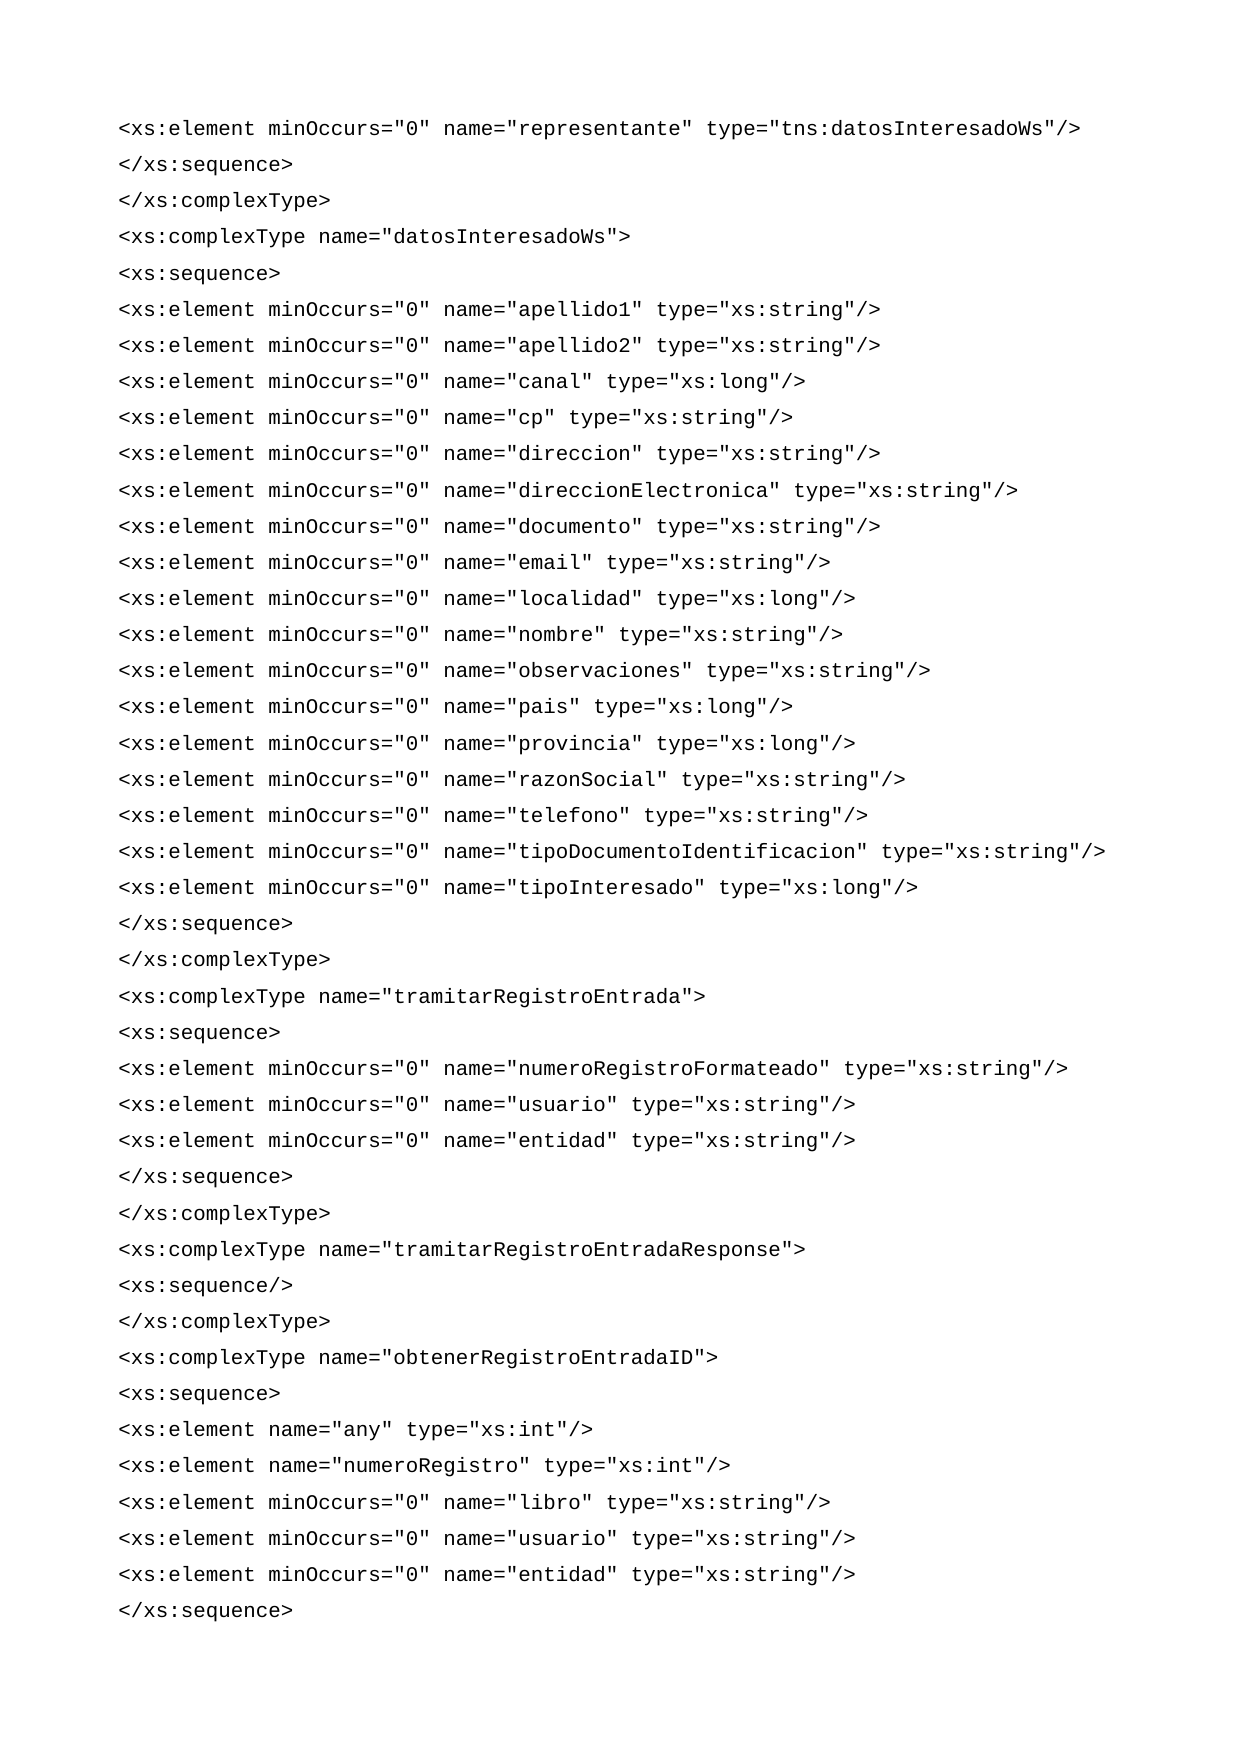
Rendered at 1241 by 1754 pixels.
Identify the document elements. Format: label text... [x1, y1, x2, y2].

text </xs:sequence> [118, 1600, 1122, 1624]
text <xs:element minOccurs="0" name="libro" type="xs:string"/> [118, 1492, 1122, 1515]
text <xs:element minOccurs="0" name="localidad" type="xs:long"/> [118, 588, 1122, 612]
text </xs:sequence> [118, 154, 1122, 178]
text </xs:sequence> [118, 913, 1122, 937]
text <xs:element minOccurs="0" name="documento" type="xs:string"/> [118, 516, 1122, 539]
text </xs:complexType> [118, 1311, 1122, 1334]
text </xs:complexType> [118, 1202, 1122, 1226]
text <xs:complexType name="tramitarRegistroEntrada"> [118, 986, 1122, 1009]
text <xs:element minOccurs="0" name="tipoInteresado" type="xs:long"/> [118, 877, 1122, 901]
text <xs:sequence/> [118, 1275, 1122, 1298]
text <xs:element minOccurs="0" name="direccion" type="xs:string"/> [118, 443, 1122, 467]
text <xs:complexType name="tramitarRegistroEntradaResponse"> [118, 1239, 1122, 1262]
text <xs:element minOccurs="0" name="nombre" type="xs:string"/> [118, 624, 1122, 648]
text <xs:complexType name="obtenerRegistroEntradaID"> [118, 1347, 1122, 1371]
text <xs:element minOccurs="0" name="representante" type="tns:datosInteresadoWs"/> [118, 118, 1122, 142]
text <xs:element minOccurs="0" name="razonSocial" type="xs:string"/> [118, 769, 1122, 792]
text <xs:sequence> [118, 1022, 1122, 1045]
text <xs:element minOccurs="0" name="usuario" type="xs:string"/> [118, 1094, 1122, 1118]
text <xs:complexType name="datosInteresadoWs"> [118, 227, 1122, 250]
text <xs:sequence> [118, 1383, 1122, 1407]
text <xs:element minOccurs="0" name="cp" type="xs:string"/> [118, 407, 1122, 431]
text <xs:element name="numeroRegistro" type="xs:int"/> [118, 1456, 1122, 1479]
text </xs:complexType> [118, 949, 1122, 973]
text <xs:element name="any" type="xs:int"/> [118, 1419, 1122, 1443]
text <xs:element minOccurs="0" name="pais" type="xs:long"/> [118, 696, 1122, 720]
text <xs:element minOccurs="0" name="entidad" type="xs:string"/> [118, 1564, 1122, 1588]
text <xs:element minOccurs="0" name="canal" type="xs:long"/> [118, 371, 1122, 395]
text </xs:sequence> [118, 1166, 1122, 1190]
text <xs:element minOccurs="0" name="email" type="xs:string"/> [118, 552, 1122, 576]
text <xs:sequence> [118, 263, 1122, 286]
text <xs:element minOccurs="0" name="provincia" type="xs:long"/> [118, 733, 1122, 756]
text <xs:element minOccurs="0" name="numeroRegistroFormateado" type="xs:string"/> [118, 1058, 1122, 1082]
text <xs:element minOccurs="0" name="direccionElectronica" type="xs:string"/> [118, 479, 1122, 503]
text <xs:element minOccurs="0" name="usuario" type="xs:string"/> [118, 1528, 1122, 1551]
text <xs:element minOccurs="0" name="telefono" type="xs:string"/> [118, 805, 1122, 828]
text </xs:complexType> [118, 190, 1122, 214]
text <xs:element minOccurs="0" name="apellido1" type="xs:string"/> [118, 299, 1122, 322]
text <xs:element minOccurs="0" name="entidad" type="xs:string"/> [118, 1130, 1122, 1154]
text <xs:element minOccurs="0" name="tipoDocumentoIdentificacion" type="xs:string"/> [118, 841, 1122, 865]
text <xs:element minOccurs="0" name="observaciones" type="xs:string"/> [118, 660, 1122, 684]
text <xs:element minOccurs="0" name="apellido2" type="xs:string"/> [118, 335, 1122, 359]
